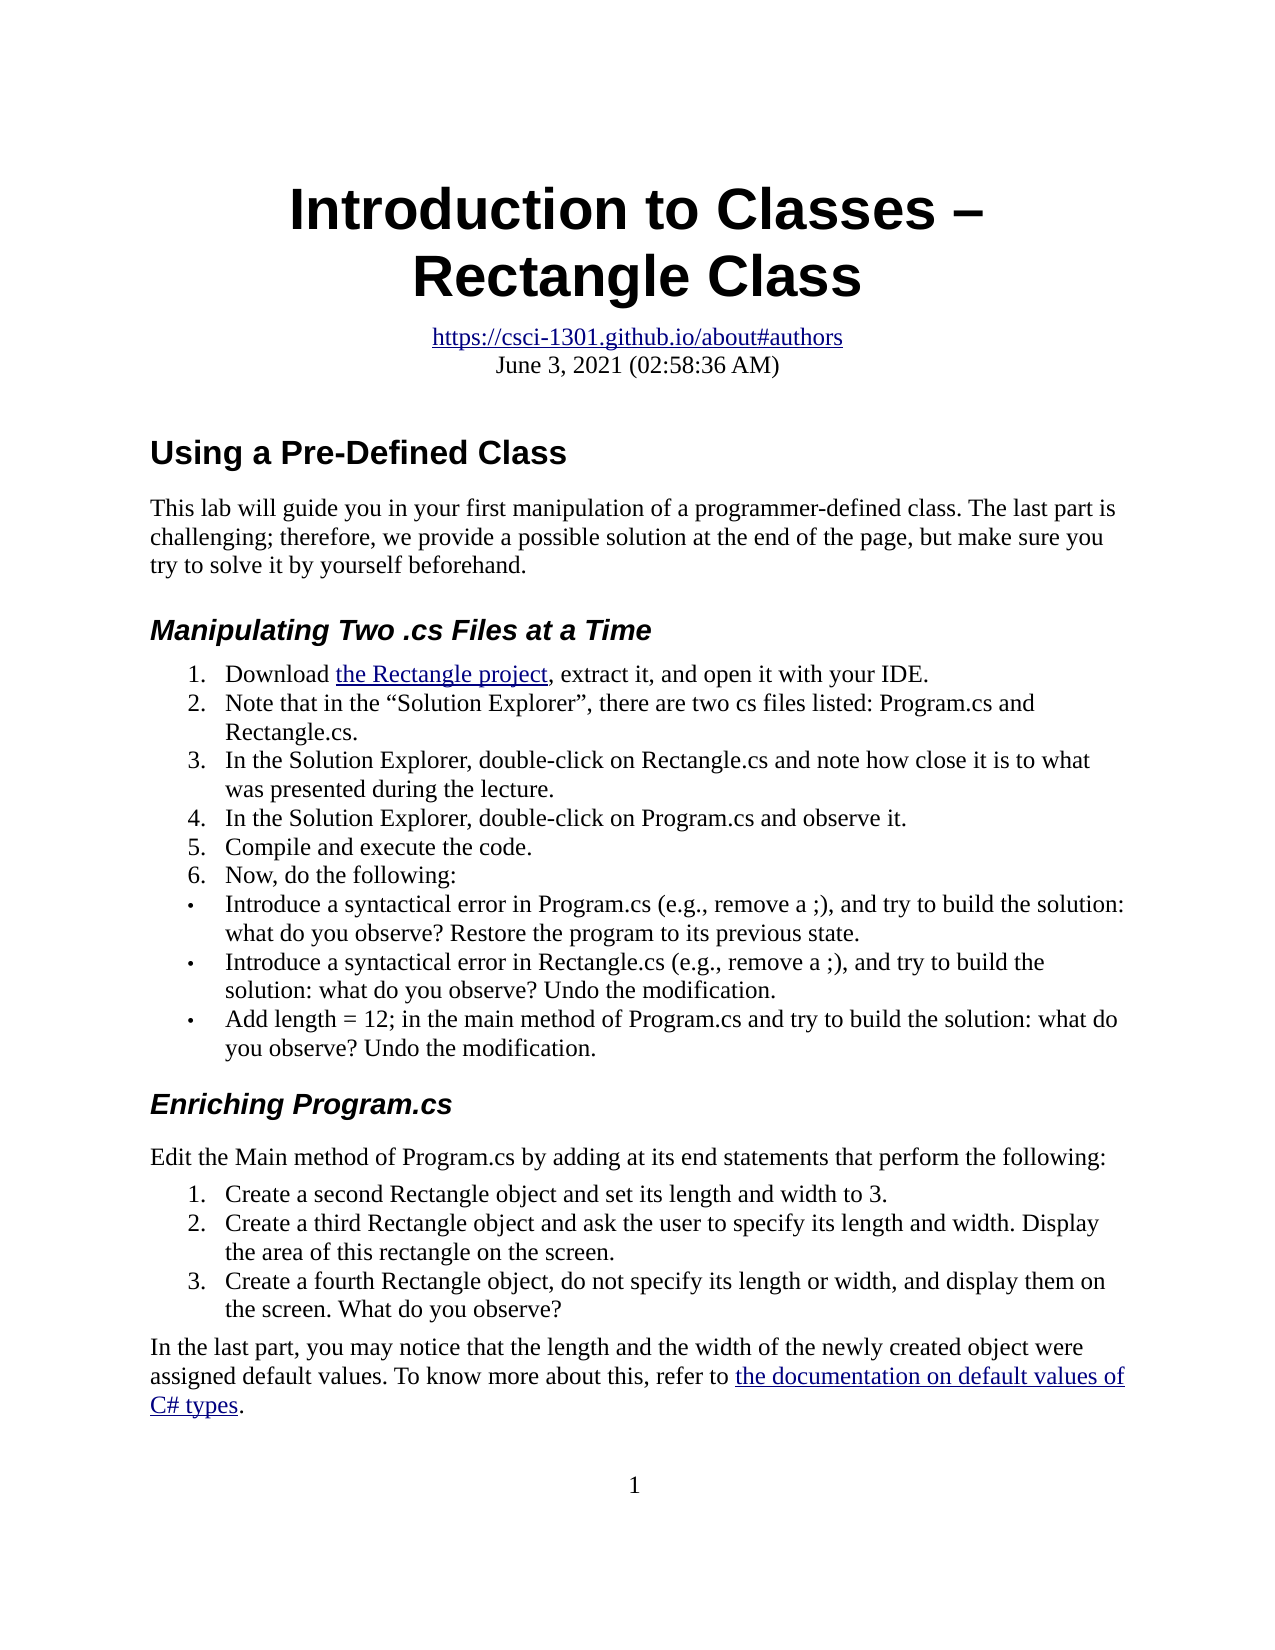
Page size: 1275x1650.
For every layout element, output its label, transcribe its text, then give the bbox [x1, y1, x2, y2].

list Introduce a syntactical error in Rectangle.cs (e.g., remove a ;), and try to build the solution: what do you observe? Undo the modification. [187, 947, 1125, 1004]
list Add length = 12; in the main method of Program.cs and try to build the solution: what do you observe? Undo the modification. [187, 1004, 1125, 1062]
list Compile and execute the code. [187, 832, 1125, 861]
list Now, do the following: [187, 861, 1125, 889]
text Edit the Main method of Program.cs by adding at its end statements that perform the following: [150, 1142, 1125, 1171]
text June 3, 2021 (02:58:36 AM) [150, 350, 1125, 379]
subtitle Using a Pre-Defined Class [150, 433, 1125, 472]
list In the Solution Explorer, double-click on Rectangle.cs and note how close it is to what was presented during the lecture. [187, 746, 1125, 803]
title Introduction to Classes – Rectangle Class [150, 175, 1125, 309]
subtitle Manipulating Two .cs Files at a Time [150, 613, 1125, 647]
list Create a third Rectangle object and ask the user to specify its length and width. Display the area of this rectangle on the screen. [187, 1208, 1125, 1266]
list Introduce a syntactical error in Program.cs (e.g., remove a ;), and try to build the solution: what do you observe? Restore the program to its previous state. [187, 889, 1125, 947]
list Create a fourth Rectangle object, do not specify its length or width, and display them on the screen. What do you observe? [187, 1266, 1125, 1323]
list Download the Rectangle project, extract it, and open it with your IDE. [187, 659, 1125, 688]
subtitle Enriching Program.cs [150, 1087, 1125, 1120]
list Note that in the “Solution Explorer”, there are two cs files listed: Program.cs and Rectangle.cs. [187, 688, 1125, 746]
list Create a second Rectangle object and set its length and width to 3. [187, 1179, 1125, 1208]
text In the last part, you may notice that the length and the width of the newly created object were assigned default values. To know more about this, refer to the documentation on default values of C# types. [150, 1332, 1125, 1418]
text https://csci-1301.github.io/about#authors [150, 322, 1125, 350]
list In the Solution Explorer, double-click on Program.cs and observe it. [187, 803, 1125, 832]
text This lab will guide you in your first manipulation of a programmer-defined class. The last part is challenging; therefore, we provide a possible solution at the end of the page, but make sure you try to solve it by yourself beforehand. [150, 493, 1125, 579]
